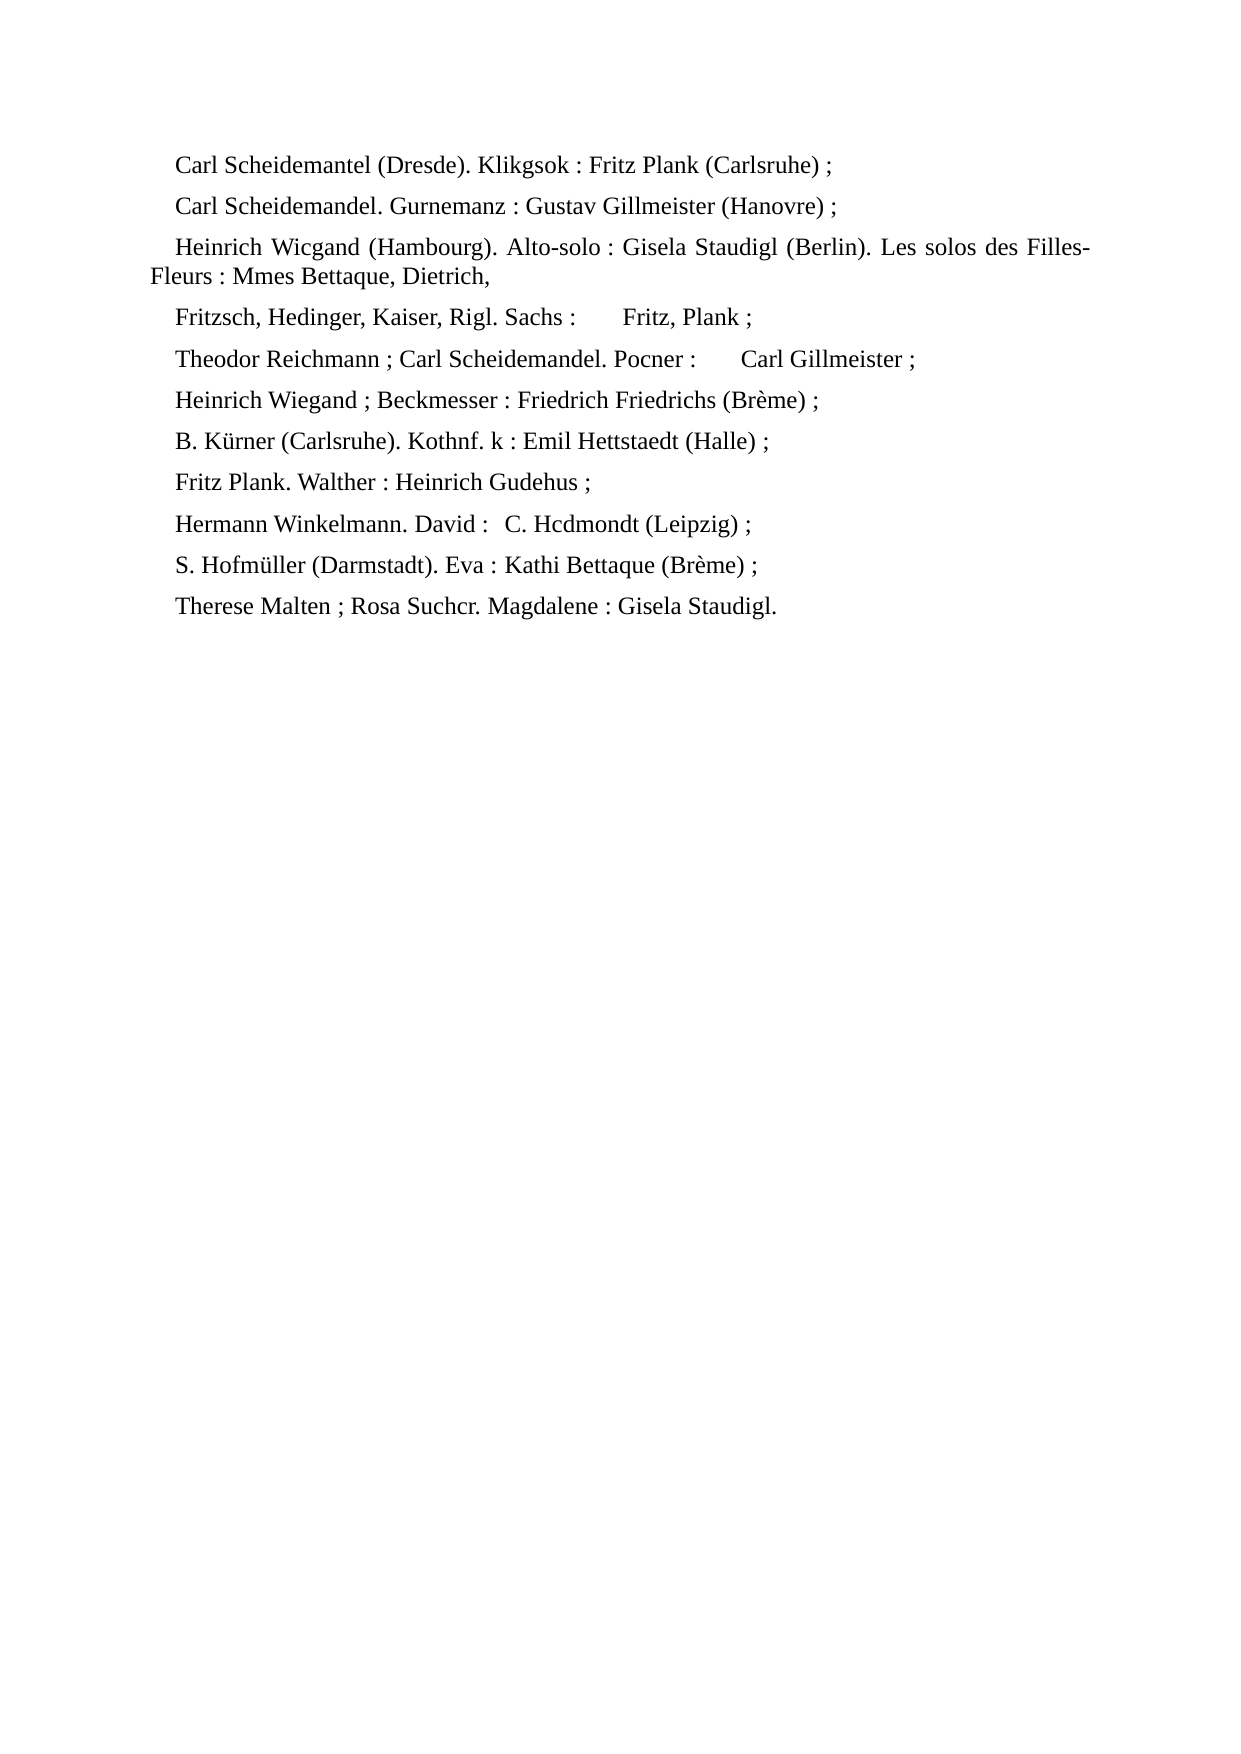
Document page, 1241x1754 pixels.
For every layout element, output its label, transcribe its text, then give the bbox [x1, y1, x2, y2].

text Heinrich Wiegand ; Beckmesser : Friedrich Friedrichs (Brème) ; [150, 385, 1090, 414]
text Carl Scheidemantel (Dresde). Klikgsok : Fritz Plank (Carlsruhe) ; [150, 150, 1090, 179]
text Theodor Reichmann ; Carl Scheidemandel. Pocner : Carl Gillmeister ; [150, 344, 1090, 372]
text S. Hofmüller (Darmstadt). Eva : Kathi Bettaque (Brème) ; [150, 550, 1090, 579]
text Hermann Winkelmann. David : C. Hcdmondt (Leipzig) ; [150, 509, 1090, 537]
text B. Kürner (Carlsruhe). Kothnf. k : Emil Hettstaedt (Halle) ; [150, 426, 1090, 455]
text Fritzsch, Hedinger, Kaiser, Rigl. Sachs : Fritz, Plank ; [150, 302, 1090, 331]
text Carl Scheidemandel. Gurnemanz : Gustav Gillmeister (Hanovre) ; [150, 191, 1090, 220]
text Heinrich Wicgand (Hambourg). Alto-solo : Gisela Staudigl (Berlin). Les solos des Filles-Fleurs : Mmes Bettaque, Dietrich, [150, 232, 1090, 290]
text Therese Malten ; Rosa Suchcr. Magdalene : Gisela Staudigl. [150, 591, 1090, 620]
text Fritz Plank. Walther : Heinrich Gudehus ; [150, 467, 1090, 496]
